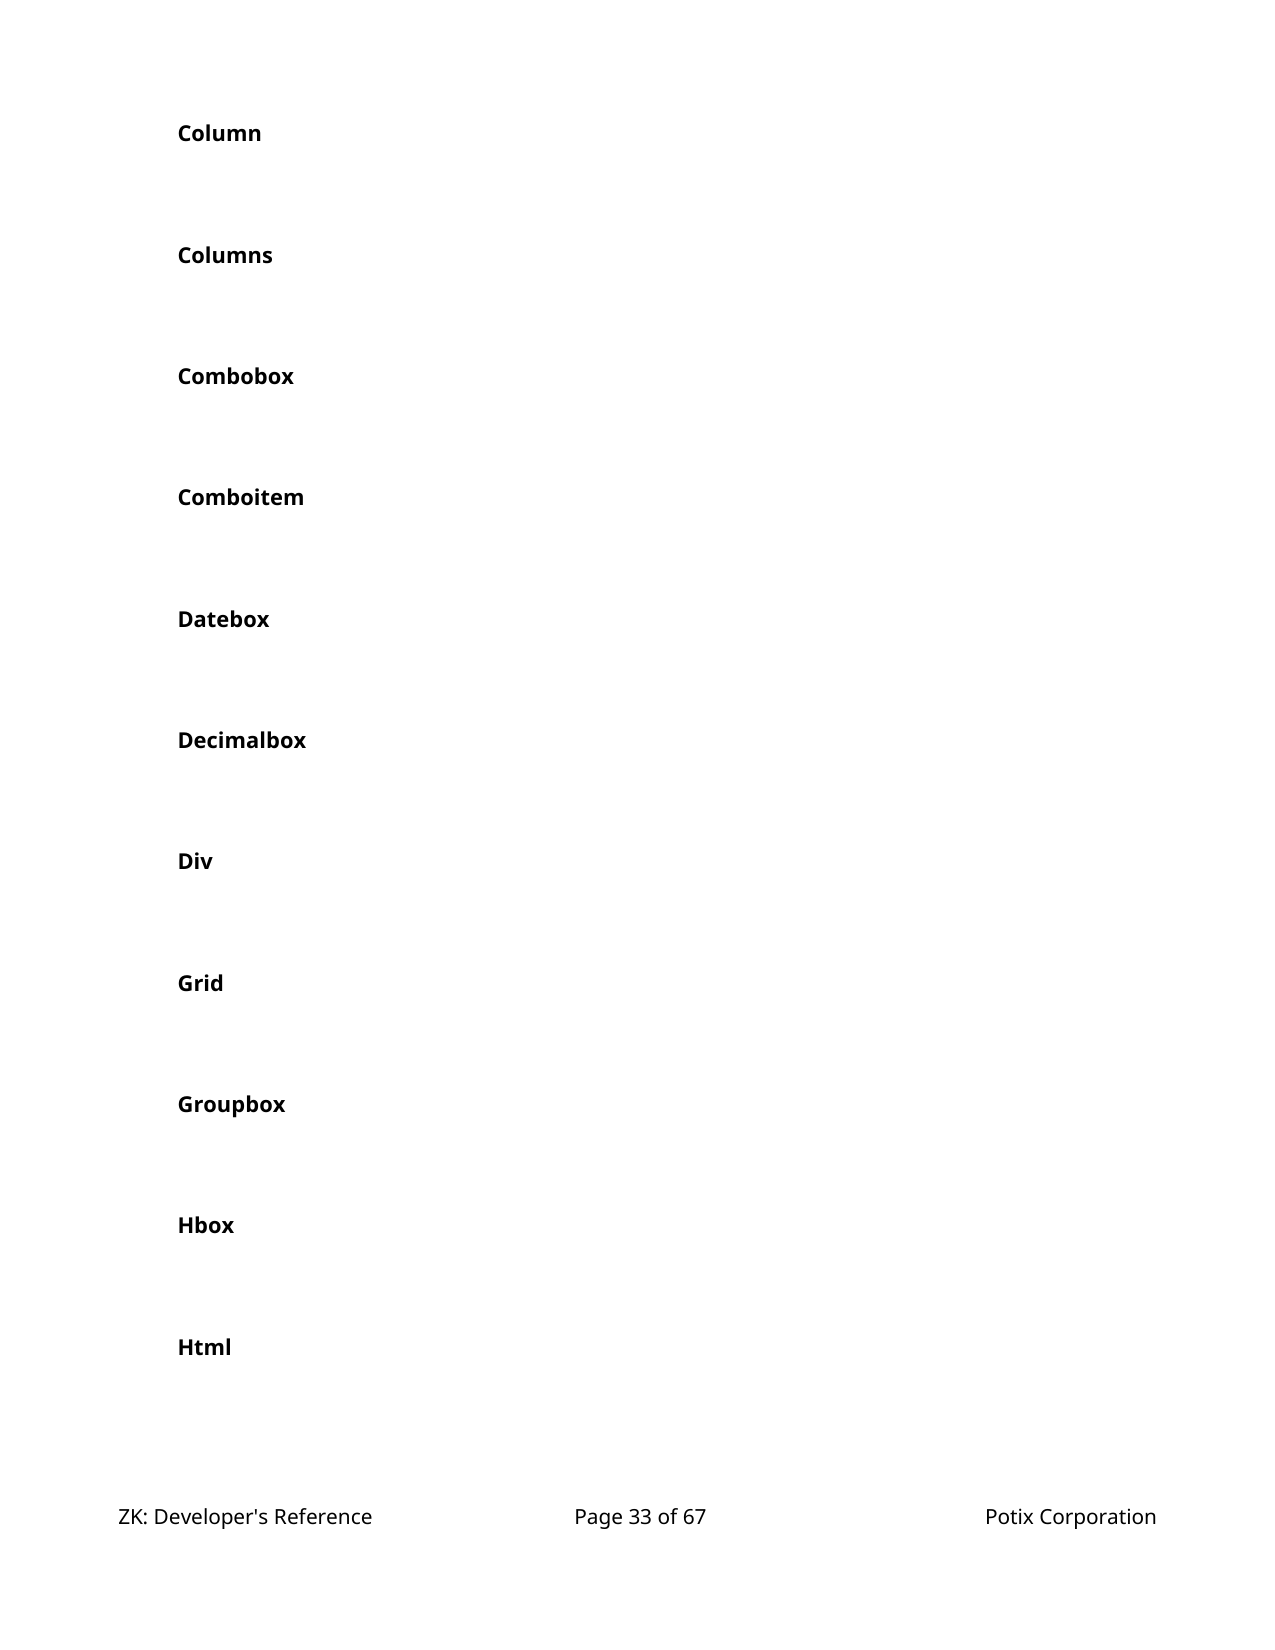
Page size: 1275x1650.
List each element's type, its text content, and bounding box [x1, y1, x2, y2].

subtitle Column [177, 118, 1157, 148]
subtitle Decimalbox [177, 725, 1157, 755]
subtitle Datebox [177, 603, 1157, 633]
subtitle Div [177, 846, 1157, 876]
subtitle Hbox [177, 1210, 1157, 1240]
subtitle Html [177, 1332, 1157, 1362]
subtitle Comboitem [177, 482, 1157, 512]
subtitle Grid [177, 968, 1157, 998]
subtitle Columns [177, 239, 1157, 269]
subtitle Groupbox [177, 1089, 1157, 1119]
subtitle Combobox [177, 361, 1157, 391]
